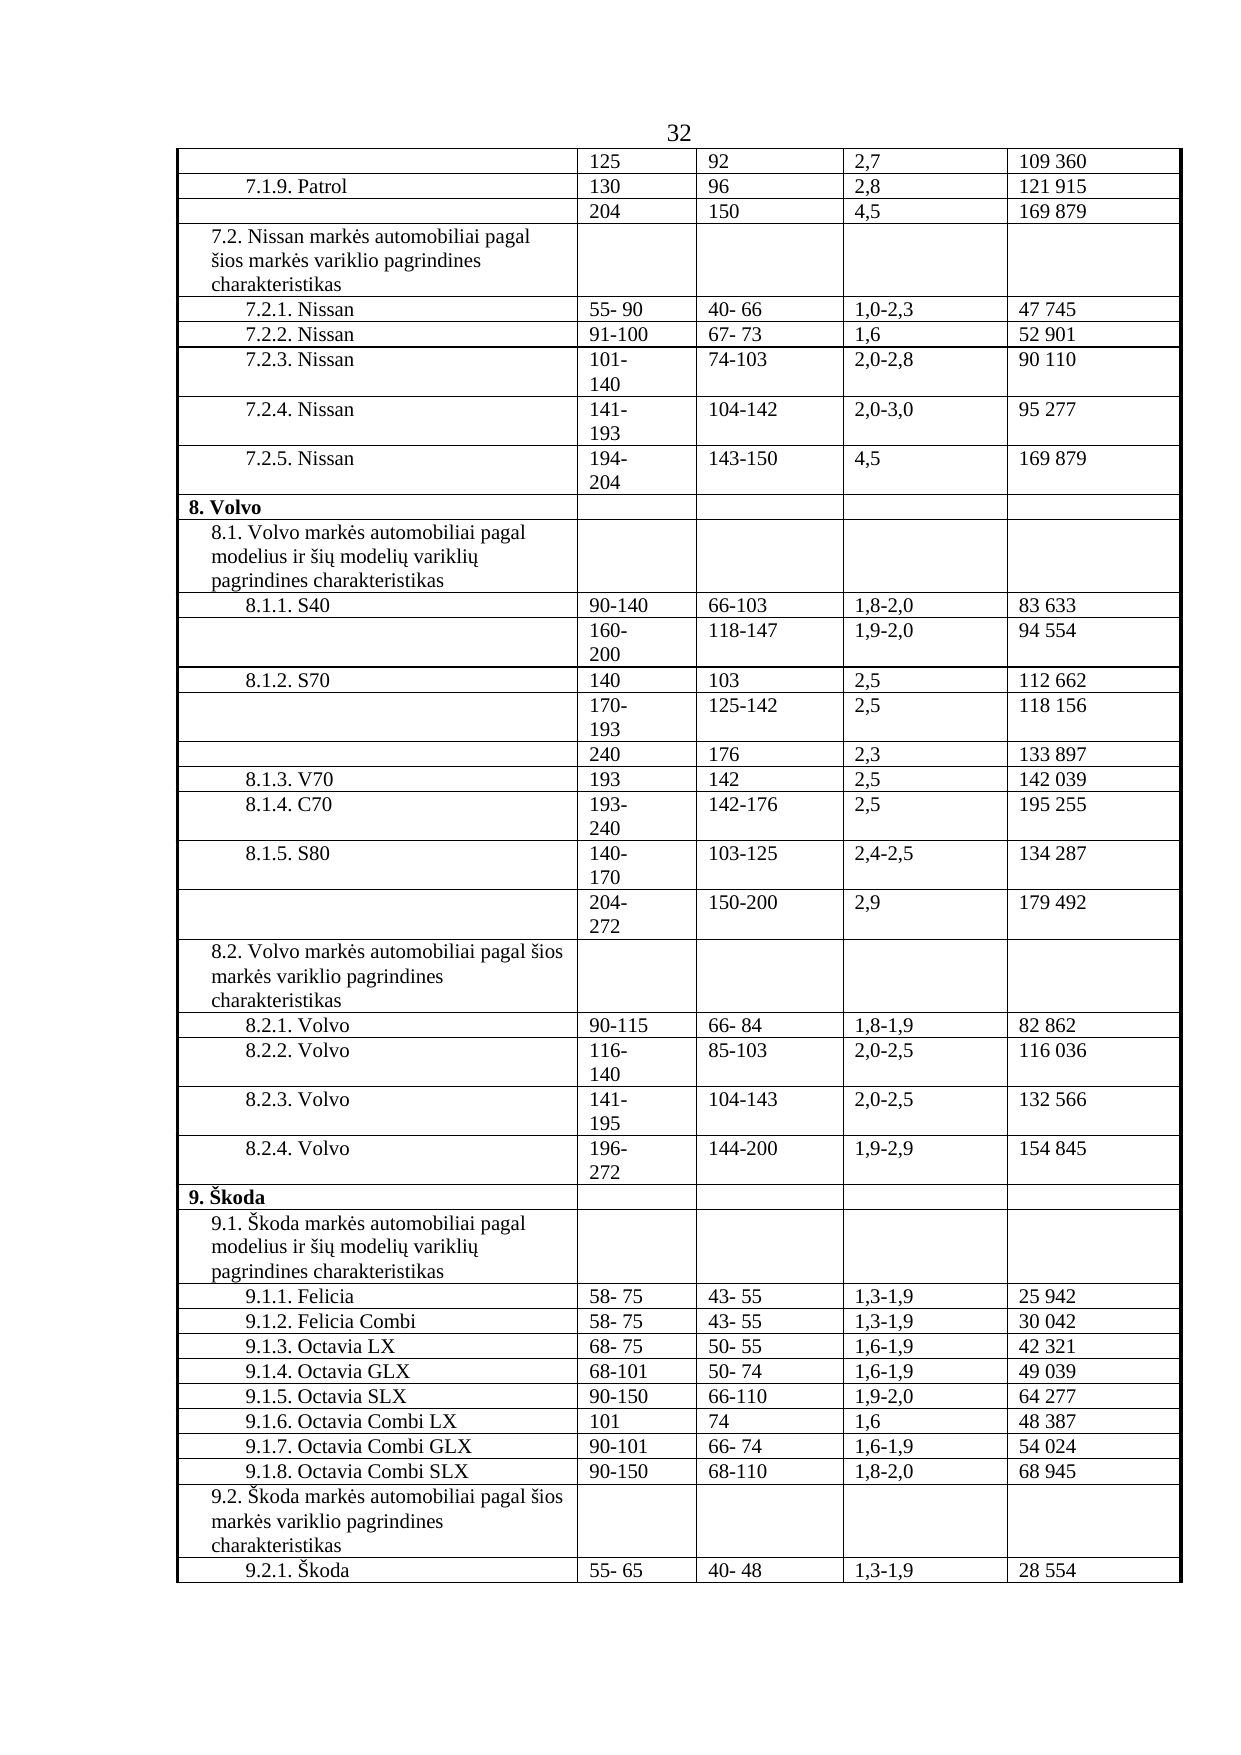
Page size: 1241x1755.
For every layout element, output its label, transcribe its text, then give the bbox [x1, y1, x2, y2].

table_cell 95 277 [1008, 397, 1179, 445]
table_cell 1,6-1,9 [844, 1434, 1007, 1458]
table_cell 40- 48 [697, 1558, 843, 1582]
table_cell 68-101 [578, 1359, 696, 1383]
table_cell 130 [578, 174, 696, 198]
table_cell 169 879 [1008, 199, 1179, 223]
table_cell [578, 1185, 696, 1209]
table_cell 2,7 [844, 149, 1007, 173]
table_cell 8.1.2. S70 [179, 668, 577, 692]
table_cell 66-110 [697, 1384, 843, 1408]
table_cell 150 [697, 199, 843, 223]
table_cell 133 897 [1008, 742, 1179, 766]
table_cell 140-170 [578, 841, 696, 889]
table_cell 9.2. Škoda markės automobiliai pagal šios markės variklio pagrindines charakteristikas [179, 1485, 577, 1557]
table_cell [844, 520, 1007, 592]
table_cell 40- 66 [697, 297, 843, 321]
table_cell 142 039 [1008, 767, 1179, 791]
table_cell 1,8-1,9 [844, 1013, 1007, 1037]
table_cell 125-142 [697, 693, 843, 741]
table_cell 50- 55 [697, 1334, 843, 1358]
table_cell 194-204 [578, 446, 696, 494]
table_cell 8.1. Volvo markės automobiliai pagal modelius ir šių modelių variklių pagrindines charakteristikas [179, 520, 577, 592]
table_cell 204 [578, 199, 696, 223]
table_cell 54 024 [1008, 1434, 1179, 1458]
table_cell 8.2.4. Volvo [179, 1136, 577, 1184]
table_cell 1,8-2,0 [844, 1459, 1007, 1483]
table_cell 103 [697, 668, 843, 692]
table_cell [844, 495, 1007, 519]
table_cell 8.2.1. Volvo [179, 1013, 577, 1037]
table_cell [1008, 1485, 1179, 1557]
table_cell 101-140 [578, 348, 696, 396]
table_cell [179, 149, 577, 173]
table_cell 160-200 [578, 618, 696, 666]
table_cell 8.1.4. C70 [179, 792, 577, 840]
table_cell 150-200 [697, 890, 843, 938]
table_cell 25 942 [1008, 1284, 1179, 1308]
table_cell 66- 74 [697, 1434, 843, 1458]
table_cell 9.1. Škoda markės automobiliai pagal modelius ir šių modelių variklių pagrindines charakteristikas [179, 1210, 577, 1283]
table_cell [697, 520, 843, 592]
table_cell 94 554 [1008, 618, 1179, 666]
table_cell 2,8 [844, 174, 1007, 198]
table_cell 7.2.1. Nissan [179, 297, 577, 321]
table_cell 2,0-2,8 [844, 348, 1007, 396]
table_cell 85-103 [697, 1038, 843, 1086]
table_cell 52 901 [1008, 322, 1179, 346]
table_cell 90-115 [578, 1013, 696, 1037]
table_cell [844, 1185, 1007, 1209]
table_cell 58- 75 [578, 1309, 696, 1333]
table_cell 7.2.5. Nissan [179, 446, 577, 494]
table_cell 9.1.1. Felicia [179, 1284, 577, 1308]
table_cell [697, 940, 843, 1012]
table_cell [1008, 520, 1179, 592]
table_cell 42 321 [1008, 1334, 1179, 1358]
table_cell 176 [697, 742, 843, 766]
table_cell 7.2. Nissan markės automobiliai pagal šios markės variklio pagrindines charakteristikas [179, 224, 577, 296]
table_cell 9.1.6. Octavia Combi LX [179, 1409, 577, 1433]
table_cell [697, 1485, 843, 1557]
table_cell 109 360 [1008, 149, 1179, 173]
table_cell 2,0-2,5 [844, 1038, 1007, 1086]
table_cell 7.2.4. Nissan [179, 397, 577, 445]
table_cell 1,0-2,3 [844, 297, 1007, 321]
table_cell 1,8-2,0 [844, 593, 1007, 617]
table_cell 169 879 [1008, 446, 1179, 494]
table_cell [578, 1210, 696, 1283]
table_cell 8.1.1. S40 [179, 593, 577, 617]
table_cell 143-150 [697, 446, 843, 494]
table_cell 134 287 [1008, 841, 1179, 889]
table_cell 196-272 [578, 1136, 696, 1184]
table_cell 92 [697, 149, 843, 173]
table_cell [844, 224, 1007, 296]
table_cell 4,5 [844, 446, 1007, 494]
table_cell 116 036 [1008, 1038, 1179, 1086]
table_cell 193-240 [578, 792, 696, 840]
table_cell 144-200 [697, 1136, 843, 1184]
table_cell [844, 1485, 1007, 1557]
table_cell 74-103 [697, 348, 843, 396]
table_cell 9.1.7. Octavia Combi GLX [179, 1434, 577, 1458]
table_cell [697, 1210, 843, 1283]
table_cell 9.1.5. Octavia SLX [179, 1384, 577, 1408]
table_cell 30 042 [1008, 1309, 1179, 1333]
table_cell 9.1.2. Felicia Combi [179, 1309, 577, 1333]
table_cell 90-101 [578, 1434, 696, 1458]
table_cell 170-193 [578, 693, 696, 741]
table_cell [1008, 1185, 1179, 1209]
table_cell 1,3-1,9 [844, 1284, 1007, 1308]
table_cell [844, 1210, 1007, 1283]
table_cell 9.1.4. Octavia GLX [179, 1359, 577, 1383]
table_cell [697, 495, 843, 519]
table_cell 125 [578, 149, 696, 173]
table_cell 90-150 [578, 1384, 696, 1408]
table_cell [1008, 495, 1179, 519]
table_cell 104-142 [697, 397, 843, 445]
table_cell 1,6-1,9 [844, 1334, 1007, 1358]
table_cell 1,9-2,9 [844, 1136, 1007, 1184]
table_cell 55- 90 [578, 297, 696, 321]
table_cell 1,9-2,0 [844, 1384, 1007, 1408]
table_cell [578, 224, 696, 296]
table_cell 1,6-1,9 [844, 1359, 1007, 1383]
table_cell 154 845 [1008, 1136, 1179, 1184]
table_cell 142-176 [697, 792, 843, 840]
table_cell 9. Škoda [179, 1185, 577, 1209]
table_cell 104-143 [697, 1087, 843, 1135]
table_cell 1,6 [844, 322, 1007, 346]
table_cell 2,5 [844, 792, 1007, 840]
table_cell 7.1.9. Patrol [179, 174, 577, 198]
table_cell 7.2.3. Nissan [179, 348, 577, 396]
table_cell 68 945 [1008, 1459, 1179, 1483]
table_cell 47 745 [1008, 297, 1179, 321]
table_cell [578, 940, 696, 1012]
table_cell [1008, 940, 1179, 1012]
table_cell [179, 742, 577, 766]
table_cell 132 566 [1008, 1087, 1179, 1135]
table_cell 66-103 [697, 593, 843, 617]
table_cell 82 862 [1008, 1013, 1179, 1037]
table_cell 141-195 [578, 1087, 696, 1135]
table_cell 49 039 [1008, 1359, 1179, 1383]
table_cell [578, 495, 696, 519]
table_cell 68- 75 [578, 1334, 696, 1358]
table_cell 2,0-2,5 [844, 1087, 1007, 1135]
table_cell [179, 693, 577, 741]
table_cell 43- 55 [697, 1284, 843, 1308]
table_cell 101 [578, 1409, 696, 1433]
table_cell 50- 74 [697, 1359, 843, 1383]
table_cell 103-125 [697, 841, 843, 889]
table_cell 179 492 [1008, 890, 1179, 938]
table_cell [1008, 224, 1179, 296]
table_cell 204-272 [578, 890, 696, 938]
table_cell 2,4-2,5 [844, 841, 1007, 889]
table_cell [1008, 1210, 1179, 1283]
table_cell [179, 890, 577, 938]
table_cell 1,3-1,9 [844, 1558, 1007, 1582]
table_cell 240 [578, 742, 696, 766]
table_cell 141-193 [578, 397, 696, 445]
table_cell 8.2.3. Volvo [179, 1087, 577, 1135]
table_cell 83 633 [1008, 593, 1179, 617]
table_cell [697, 1185, 843, 1209]
table_cell 96 [697, 174, 843, 198]
table_cell 7.2.2. Nissan [179, 322, 577, 346]
table_cell 1,3-1,9 [844, 1309, 1007, 1333]
table_cell 74 [697, 1409, 843, 1433]
table_cell 195 255 [1008, 792, 1179, 840]
table_cell 2,5 [844, 767, 1007, 791]
table_cell 8.1.5. S80 [179, 841, 577, 889]
table_cell 118 156 [1008, 693, 1179, 741]
table_cell 2,0-3,0 [844, 397, 1007, 445]
table_cell 116-140 [578, 1038, 696, 1086]
table_cell 1,9-2,0 [844, 618, 1007, 666]
table_cell 112 662 [1008, 668, 1179, 692]
table_cell 48 387 [1008, 1409, 1179, 1433]
table_cell 2,5 [844, 668, 1007, 692]
table_cell 118-147 [697, 618, 843, 666]
table_cell 142 [697, 767, 843, 791]
table_cell [697, 224, 843, 296]
table_cell 66- 84 [697, 1013, 843, 1037]
table_cell 193 [578, 767, 696, 791]
table_cell 1,6 [844, 1409, 1007, 1433]
table_cell 9.2.1. Škoda [179, 1558, 577, 1582]
table_cell 121 915 [1008, 174, 1179, 198]
table_cell 8. Volvo [179, 495, 577, 519]
table_cell 91-100 [578, 322, 696, 346]
table_cell 68-110 [697, 1459, 843, 1483]
table_cell 2,9 [844, 890, 1007, 938]
table_cell [179, 618, 577, 666]
table_cell [578, 520, 696, 592]
table_cell 9.1.3. Octavia LX [179, 1334, 577, 1358]
table_cell 64 277 [1008, 1384, 1179, 1408]
table_cell 58- 75 [578, 1284, 696, 1308]
table_cell 90-150 [578, 1459, 696, 1483]
table_cell 67- 73 [697, 322, 843, 346]
table_cell [179, 199, 577, 223]
table_cell 55- 65 [578, 1558, 696, 1582]
table_cell 8.2. Volvo markės automobiliai pagal šios markės variklio pagrindines charakteristikas [179, 940, 577, 1012]
table_cell 2,5 [844, 693, 1007, 741]
table_cell 140 [578, 668, 696, 692]
table_cell 8.2.2. Volvo [179, 1038, 577, 1086]
table_cell [578, 1485, 696, 1557]
table_cell 8.1.3. V70 [179, 767, 577, 791]
table_cell 90-140 [578, 593, 696, 617]
table_cell 2,3 [844, 742, 1007, 766]
table_cell 4,5 [844, 199, 1007, 223]
table_cell [844, 940, 1007, 1012]
table_cell 28 554 [1008, 1558, 1179, 1582]
table_cell 43- 55 [697, 1309, 843, 1333]
table_cell 90 110 [1008, 348, 1179, 396]
table_cell 9.1.8. Octavia Combi SLX [179, 1459, 577, 1483]
